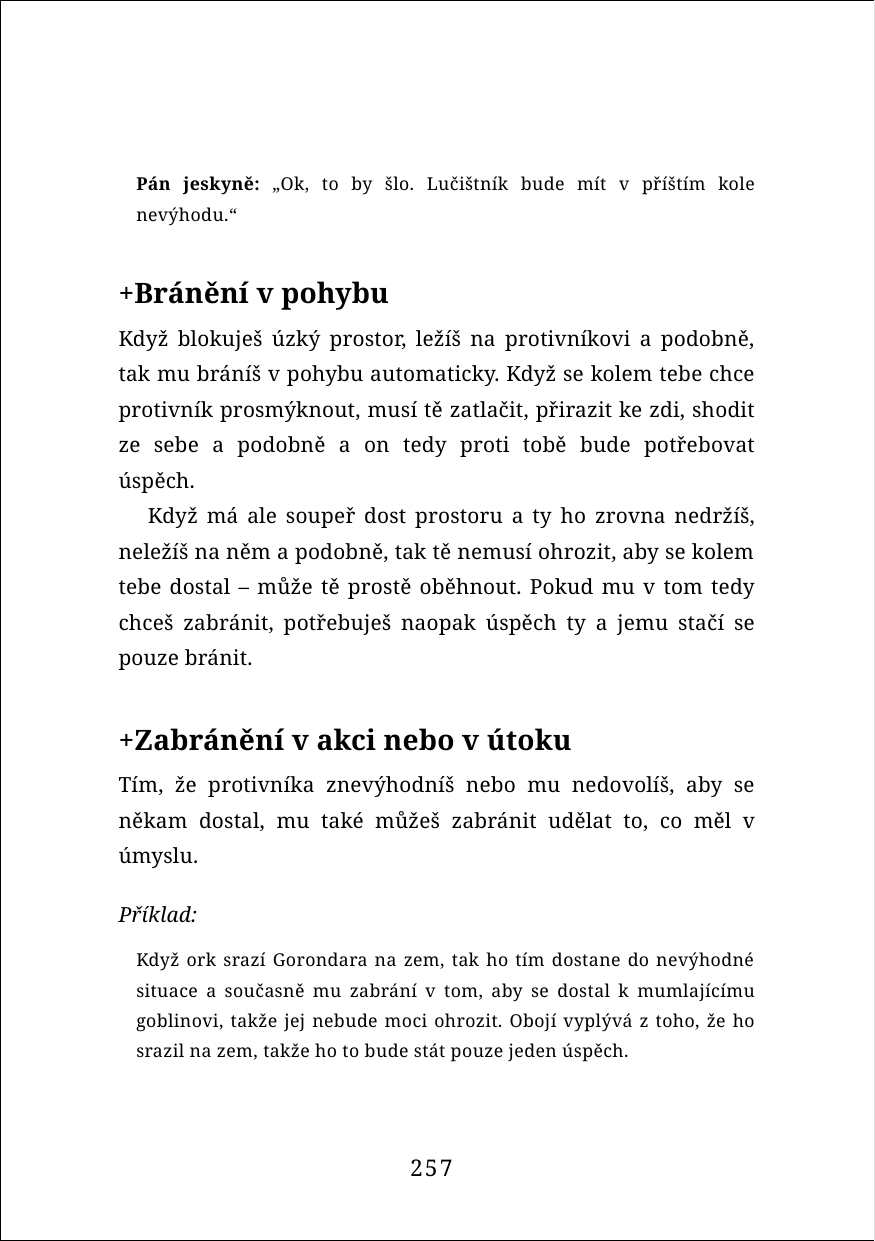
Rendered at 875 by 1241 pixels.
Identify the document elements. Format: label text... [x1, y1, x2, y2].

text Když blokuješ úzký prostor, ležíš na protivníkovi a podobně, tak mu bráníš v pohybu automaticky. Když se kolem tebe chce protivník prosmýknout, musí tě zatlačit, přirazit ke zdi, shodit ze sebe a podobně a on tedy proti tobě bude potřebovat úspěch. Když má ale soupeř dost prostoru a ty ho zrovna nedržíš, neležíš na něm a podobně, tak tě nemusí ohrozit, aby se kolem tebe dostal – může tě prostě oběhnout. Pokud mu v tom tedy chceš zabránit, potřebuješ naopak úspěch ty a jemu stačí se pouze bránit. [118, 324, 756, 672]
text Příklad: [118, 901, 756, 929]
text Tím, že protivníka znevýhodníš nebo mu nedovolíš, aby se někam dostal, mu také můžeš zabránit udělat to, co měl v úmyslu. [118, 770, 756, 870]
text Když ork srazí Gorondara na zem, tak ho tím dostane do nevýhodné situace a současně mu zabrání v tom, aby se dostal k mumlajícímu goblinovi, takže jej nebude moci ohrozit. Obojí vyplývá z toho, že ho srazil na zem, takže ho to bude stát pouze jeden úspěch. [136, 948, 756, 1063]
subtitle +Zabránění v akci nebo v útoku [118, 720, 756, 758]
subtitle +Bránění v pohybu [118, 273, 756, 312]
text Pán jeskyně: „Ok, to by šlo. Lučištník bude mít v příštím kole nevýhodu.“ [136, 172, 756, 226]
